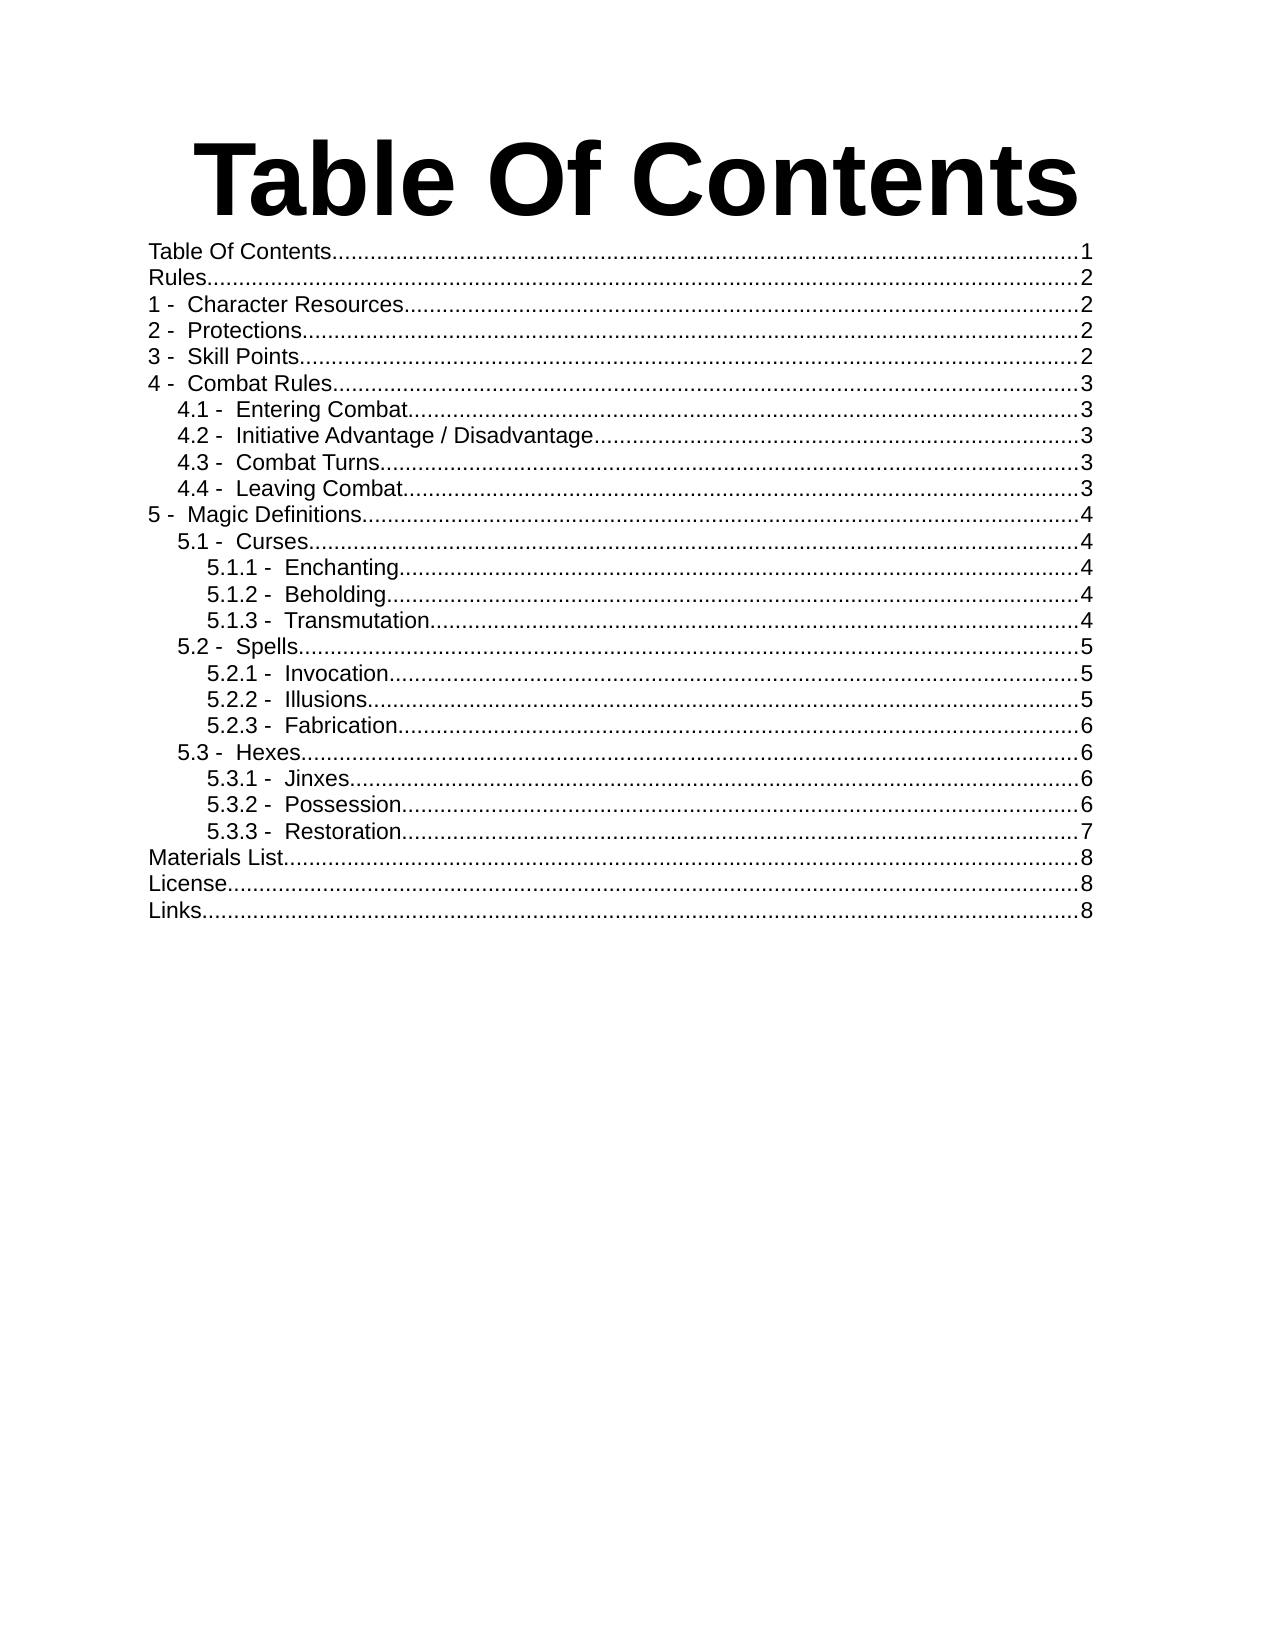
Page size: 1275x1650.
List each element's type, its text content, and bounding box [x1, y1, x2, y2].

text Materials List 8 [148, 844, 1157, 870]
text 5.3.1 - Jinxes 6 [207, 765, 1157, 791]
text 4.3 - Combat Turns 3 [177, 449, 1157, 475]
text Links 8 [148, 897, 1157, 923]
text 3 - Skill Points 2 [148, 343, 1157, 370]
text 4.1 - Entering Combat 3 [177, 396, 1157, 422]
text 5.1.3 - Transmutation 4 [207, 607, 1157, 633]
text 5.2.3 - Fabrication 6 [207, 712, 1157, 739]
text Table Of Contents 1 [148, 238, 1157, 264]
text 5.1.2 - Beholding 4 [207, 581, 1157, 607]
subtitle Table Of Contents [118, 118, 1157, 238]
text 5.2.2 - Illusions 5 [207, 686, 1157, 712]
text 5.1 - Curses 4 [177, 528, 1157, 554]
text 1 - Character Resources 2 [148, 291, 1157, 317]
text Rules 2 [148, 264, 1157, 291]
text 5.1.1 - Enchanting 4 [207, 554, 1157, 581]
text 5.2 - Spells 5 [177, 633, 1157, 659]
text 4.2 - Initiative Advantage / Disadvantage 3 [177, 422, 1157, 449]
text 4 - Combat Rules 3 [148, 370, 1157, 396]
text 5 - Magic Definitions 4 [148, 501, 1157, 528]
text License 8 [148, 870, 1157, 897]
text 5.3.3 - Restoration 7 [207, 818, 1157, 844]
text 5.3 - Hexes 6 [177, 739, 1157, 765]
text 5.2.1 - Invocation 5 [207, 659, 1157, 686]
text 5.3.2 - Possession 6 [207, 791, 1157, 818]
text 2 - Protections 2 [148, 317, 1157, 343]
text 4.4 - Leaving Combat 3 [177, 475, 1157, 501]
